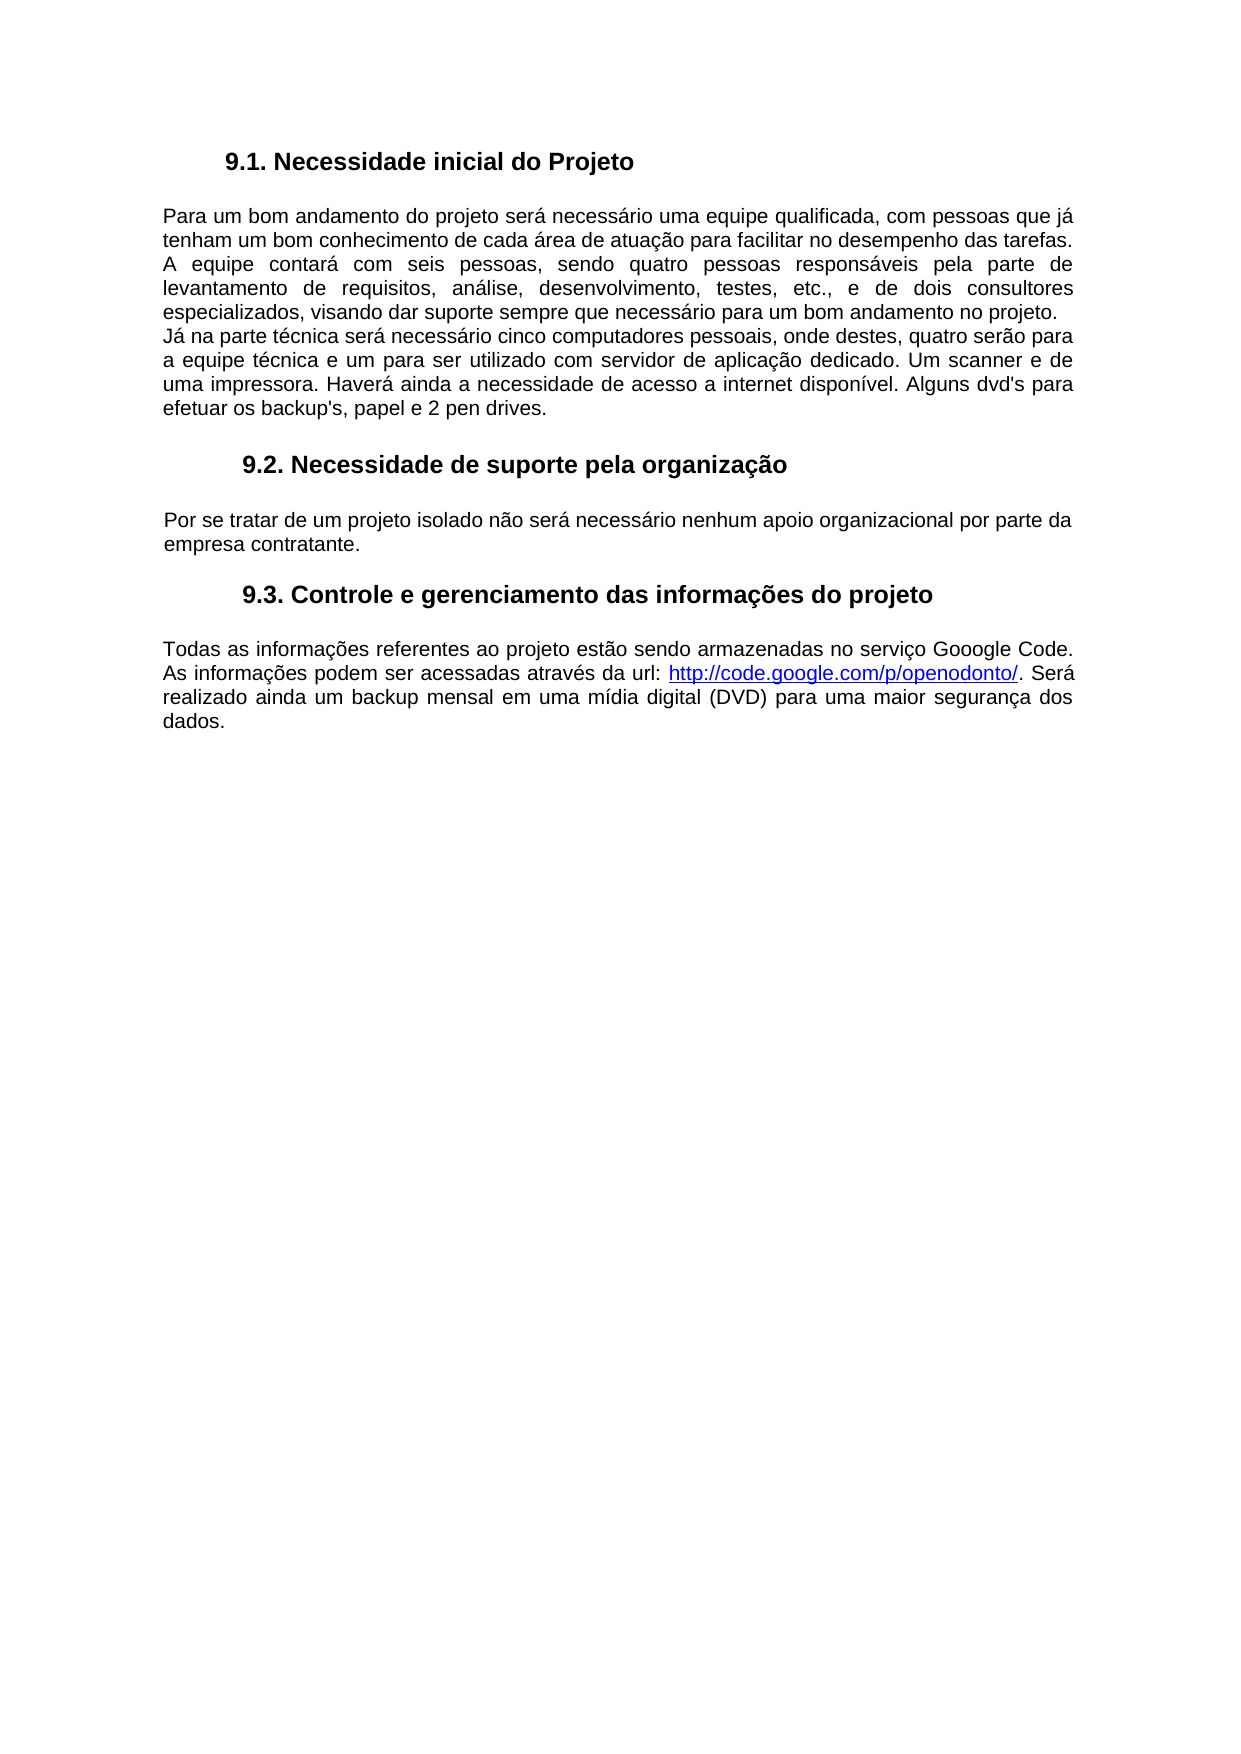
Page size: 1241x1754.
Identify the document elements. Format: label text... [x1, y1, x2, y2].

subtitle 9.3. Controle e gerenciamento das informações do projeto [212, 579, 1075, 608]
subtitle 9.1. Necessidade inicial do Projeto [225, 147, 1075, 176]
text Por se tratar de um projeto isolado não será necessário nenhum apoio organizacional por parte da empresa contratante. [164, 508, 1075, 556]
subtitle 9.2. Necessidade de suporte pela organização [212, 450, 1075, 479]
text Para um bom andamento do projeto será necessário uma equipe qualificada, com pessoas que já tenham um bom conhecimento de cada área de atuação para facilitar no desempenho das tarefas. A equipe contará com seis pessoas, sendo quatro pessoas responsáveis pela parte de levantamento de requisitos, análise, desenvolvimento, testes, etc., e de dois consultores especializados, visando dar suporte sempre que necessário para um bom andamento no projeto. [163, 204, 1075, 324]
text Todas as informações referentes ao projeto estão sendo armazenadas no serviço Gooogle Code. As informações podem ser acessadas através da url: http://code.google.com/p/openodonto/. Será realizado ainda um backup mensal em uma mídia digital (DVD) para uma maior segurança dos dados. [163, 637, 1075, 733]
text Já na parte técnica será necessário cinco computadores pessoais, onde destes, quatro serão para a equipe técnica e um para ser utilizado com servidor de aplicação dedicado. Um scanner e de uma impressora. Haverá ainda a necessidade de acesso a internet disponível. Alguns dvd's para efetuar os backup's, papel e 2 pen drives. [163, 324, 1075, 420]
